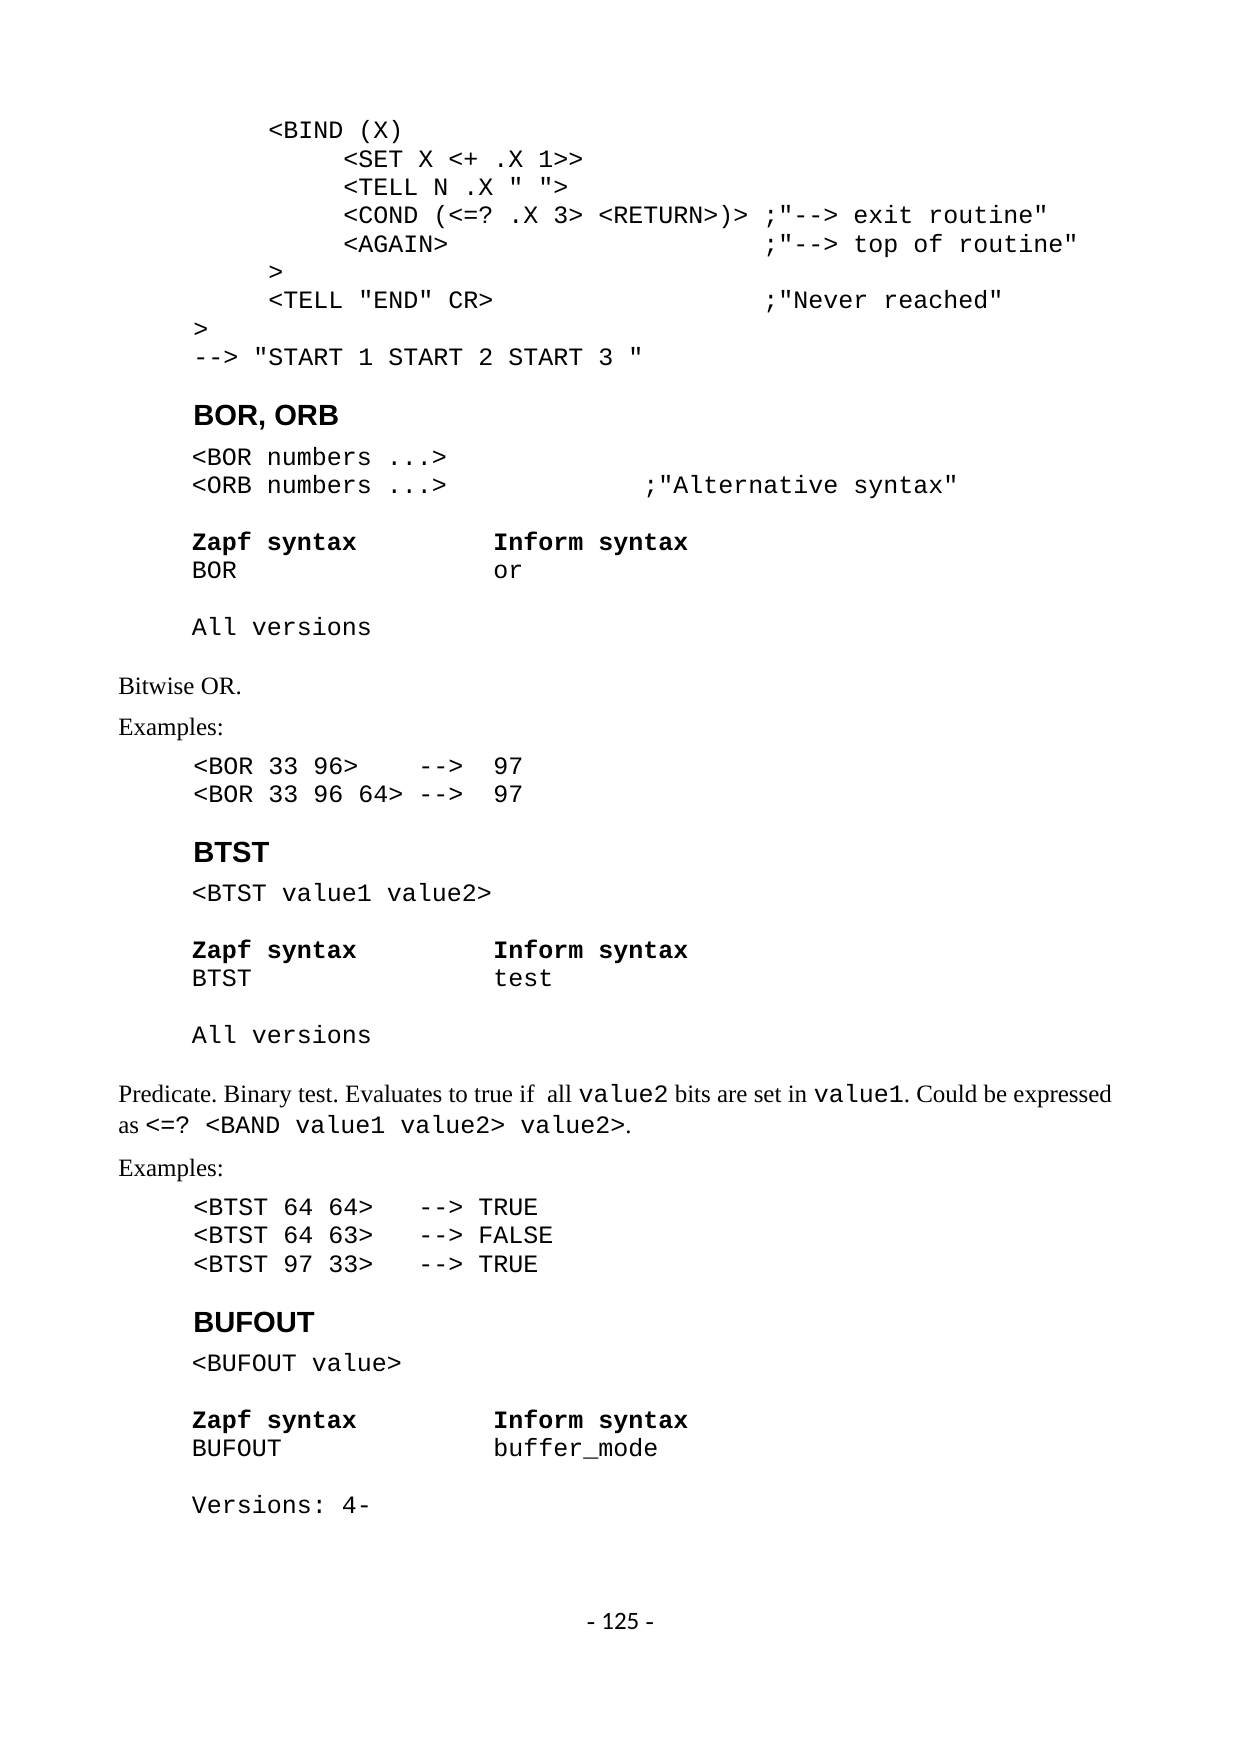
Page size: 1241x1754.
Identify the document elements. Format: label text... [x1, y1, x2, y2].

text BOR or [192, 557, 1122, 586]
text <BOR numbers ...> <ORB numbers ...> ;"Alternative syntax" [192, 444, 1122, 501]
text Examples: [118, 1153, 1122, 1182]
text Bitwise OR. [118, 671, 1122, 699]
text BUFOUT buffer_mode [192, 1436, 1122, 1464]
text Zapf syntax Inform syntax [192, 1407, 1122, 1436]
text All versions [192, 614, 1122, 642]
text <BTST 64 64> --> TRUE <BTST 64 63> --> FALSE <BTST 97 33> --> TRUE [118, 1195, 1122, 1280]
subtitle BTST [118, 835, 1122, 868]
text Versions: 4- [192, 1492, 1122, 1521]
text <BOR 33 96> --> 97 <BOR 33 96 64> --> 97 [118, 753, 1122, 810]
text All versions [192, 1023, 1122, 1051]
text <BTST value1 value2> [192, 881, 1122, 909]
subtitle BOR, ORB [118, 398, 1122, 432]
text BTST test [192, 966, 1122, 994]
text <BUFOUT value> [192, 1351, 1122, 1379]
subtitle BUFOUT [118, 1305, 1122, 1338]
text Zapf syntax Inform syntax [192, 938, 1122, 966]
text Examples: [118, 712, 1122, 741]
text Predicate. Binary test. Evaluates to true if all value2 bits are set in value1. Could be expressed as <=? <BAND value1 value2> value2>. [118, 1079, 1122, 1141]
text Zapf syntax Inform syntax [192, 529, 1122, 557]
text <BIND (X) <SET X <+ .X 1>> <TELL N .X " "> <COND (<=? .X 3> <RETURN>)> ;"--> exit routine" <AGAIN> ;"--> top of routine" > <TELL "END" CR> ;"Never reached" > --> "START 1 START 2 START 3 " [118, 118, 1122, 373]
